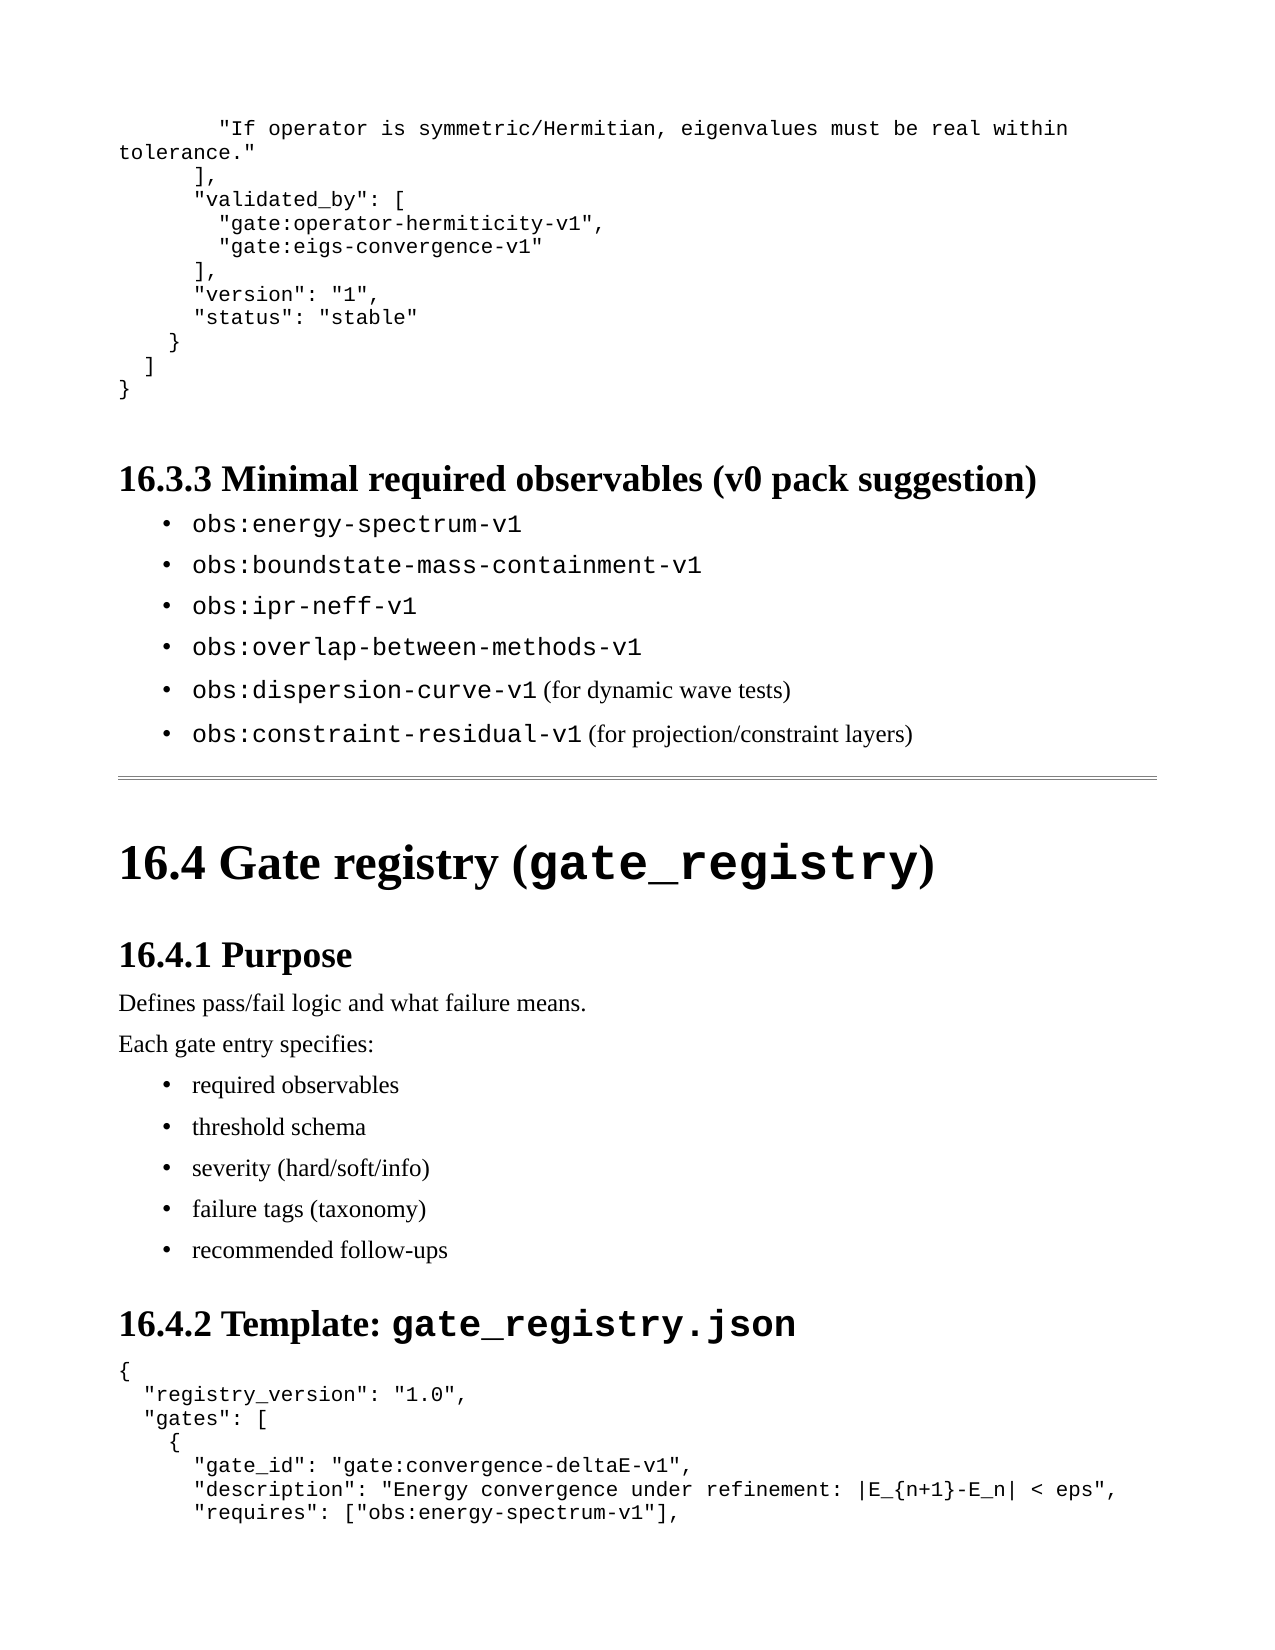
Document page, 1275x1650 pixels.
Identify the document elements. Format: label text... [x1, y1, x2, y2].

list obs:energy-spectrum-v1 [162, 512, 1157, 540]
list recommended follow-ups [162, 1235, 1157, 1264]
text "gate:eigs-convergence-v1" [118, 236, 1157, 260]
text } [118, 378, 1157, 402]
text ], [118, 260, 1157, 284]
text } [118, 331, 1157, 354]
text { [118, 1360, 1157, 1384]
text ] [118, 354, 1157, 378]
list severity (hard/soft/info) [162, 1153, 1157, 1182]
list obs:dispersion-curve-v1 (for dynamic wave tests) [162, 675, 1157, 706]
text "version": "1", [118, 284, 1157, 307]
text "gate_id": "gate:convergence-deltaE-v1", [118, 1455, 1157, 1479]
text "requires": ["obs:energy-spectrum-v1"], [118, 1502, 1157, 1526]
subtitle 16.4.2 Template: gate_registry.json [118, 1302, 1157, 1348]
list failure tags (taxonomy) [162, 1194, 1157, 1223]
list threshold schema [162, 1112, 1157, 1140]
text { [118, 1431, 1157, 1455]
text ], [118, 165, 1157, 189]
text "description": "Energy convergence under refinement: |E_{n+1}-E_n| < eps", [118, 1479, 1157, 1502]
list obs:constraint-residual-v1 (for projection/constraint layers) [162, 719, 1157, 749]
text "validated_by": [ [118, 189, 1157, 213]
text "If operator is symmetric/Hermitian, eigenvalues must be real within tolerance." [118, 118, 1157, 165]
subtitle 16.4.1 Purpose [118, 932, 1157, 975]
subtitle 16.4 Gate registry (gate_registry) [118, 833, 1157, 895]
text "gate:operator-hermiticity-v1", [118, 213, 1157, 236]
list obs:ipr-neff-v1 [162, 594, 1157, 622]
text Each gate entry specifies: [118, 1029, 1157, 1058]
list obs:boundstate-mass-containment-v1 [162, 553, 1157, 581]
text Defines pass/fail logic and what failure means. [118, 988, 1157, 1017]
list required observables [162, 1070, 1157, 1099]
list obs:overlap-between-methods-v1 [162, 634, 1157, 663]
text "status": "stable" [118, 307, 1157, 331]
text "registry_version": "1.0", [118, 1384, 1157, 1408]
text "gates": [ [118, 1408, 1157, 1431]
subtitle 16.3.3 Minimal required observables (v0 pack suggestion) [118, 456, 1157, 499]
